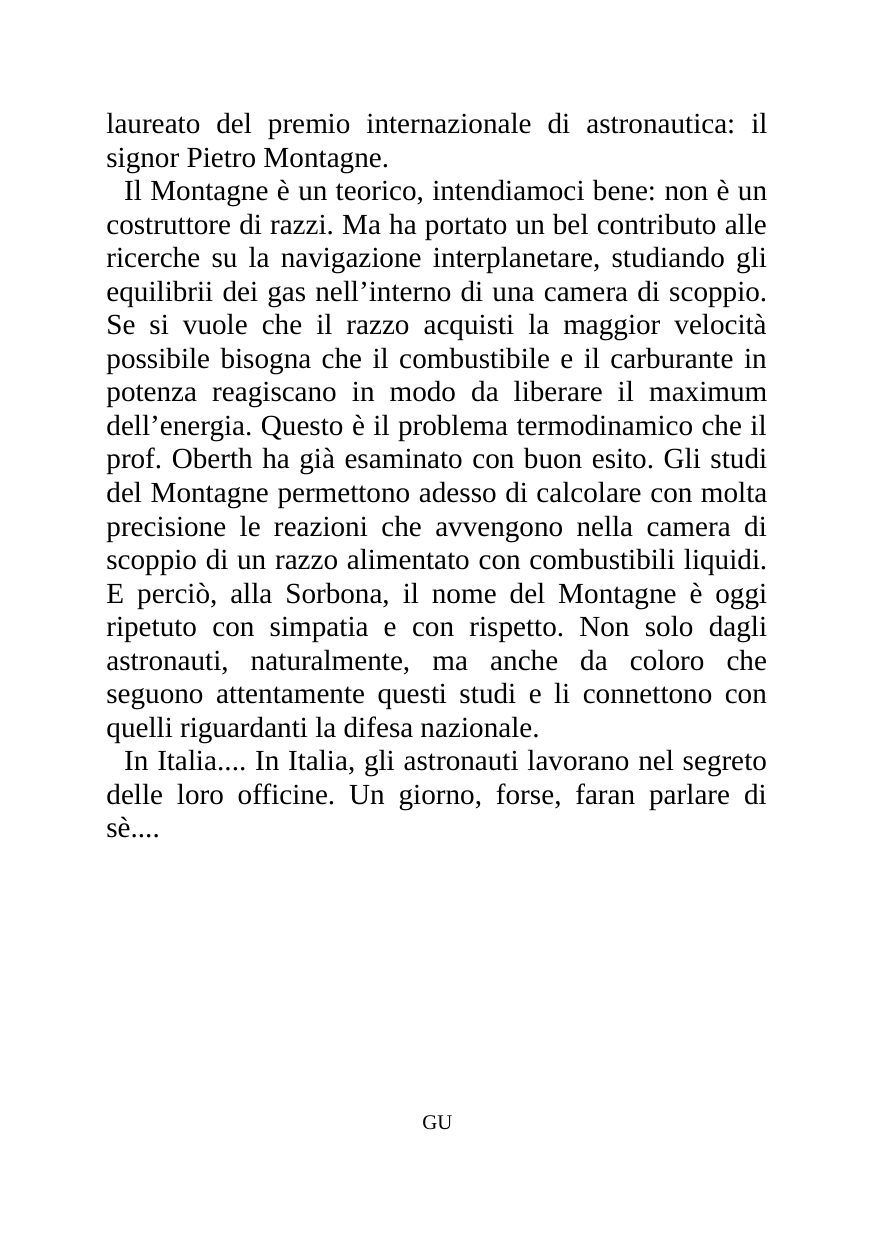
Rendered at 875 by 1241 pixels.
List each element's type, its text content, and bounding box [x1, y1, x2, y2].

text Il Montagne è un teorico, intendiamoci bene: non è un costruttore di razzi. Ma ha portato un bel contributo alle ricerche su la navigazione interplanetare, studiando gli equilibrii dei gas nell’interno di una camera di scoppio. Se si vuole che il razzo acquisti la maggior velocità possibile bisogna che il combustibile e il carburante in potenza reagiscano in modo da liberare il maximum dell’energia. Questo è il problema termodinamico che il prof. Oberth ha già esaminato con buon esito. Gli studi del Montagne permettono adesso di calcolare con molta precisione le reazioni che avvengono nella camera di scoppio di un razzo alimentato con combustibili liquidi. E perciò, alla Sorbona, il nome del Montagne è oggi ripetuto con simpatia e con rispetto. Non solo dagli astronauti, naturalmente, ma anche da coloro che seguono attentamente questi studi e li connettono con quelli riguardanti la difesa nazionale. [106, 173, 768, 743]
text In Italia.... In Italia, gli astronauti lavorano nel segreto delle loro officine. Un giorno, forse, faran parlare di sè.... [106, 743, 768, 844]
text laureato del premio internazionale di astronautica: il signor Pietro Montagne. [106, 106, 768, 173]
